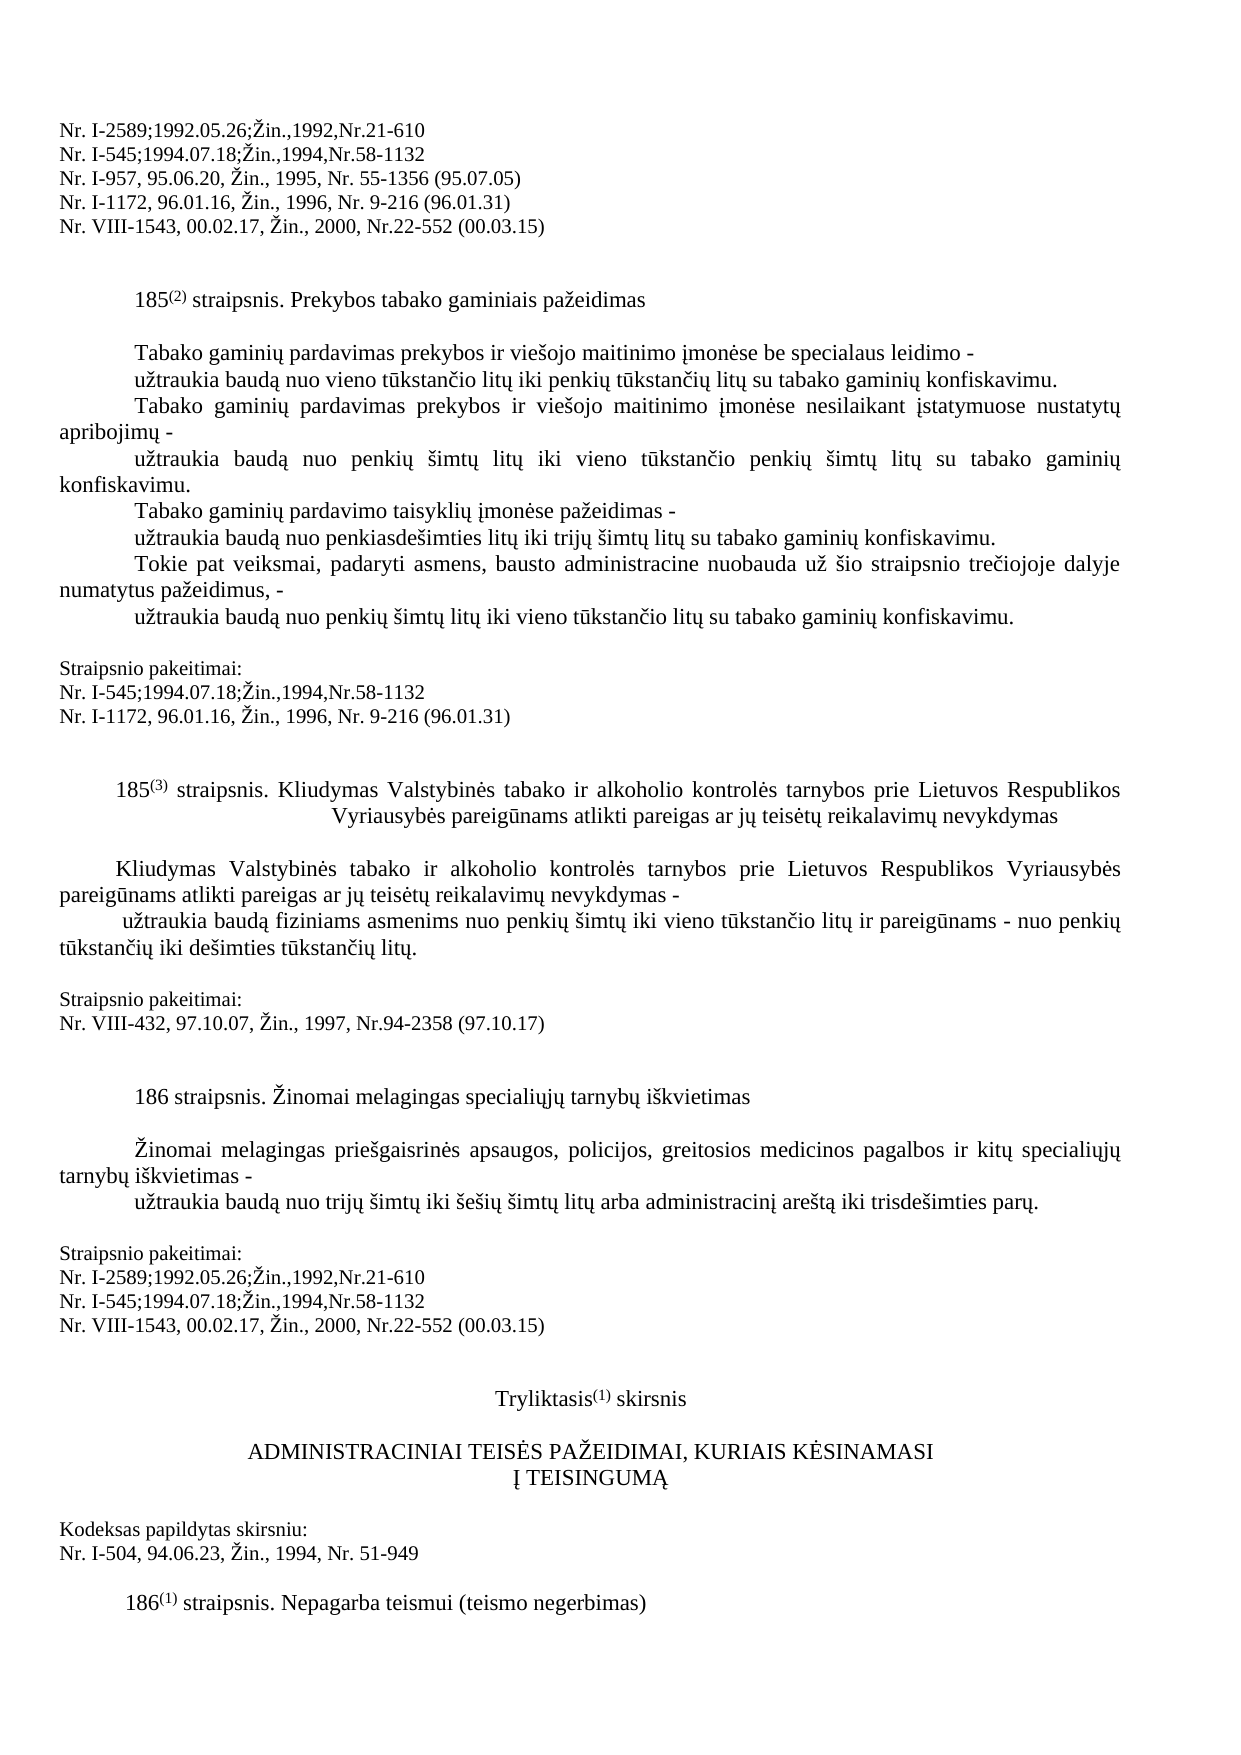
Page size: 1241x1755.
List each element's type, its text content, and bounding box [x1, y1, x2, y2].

text 186(1) straipsnis. Nepagarba teismui (teismo negerbimas) [59, 1589, 1122, 1616]
text užtraukia baudą nuo penkių šimtų litų iki vieno tūkstančio penkių šimtų litų su tabako gaminių konfiskavimu. [59, 445, 1122, 497]
text užtraukia baudą nuo trijų šimtų iki šešių šimtų litų arba administracinį areštą iki trisdešimties parų. [59, 1188, 1122, 1215]
text Nr. I-545;1994.07.18;Žin.,1994,Nr.58-1132 [59, 679, 1122, 704]
text Straipsnio pakeitimai: [59, 987, 1122, 1011]
text Nr. I-957, 95.06.20, Žin., 1995, Nr. 55-1356 (95.07.05) [59, 166, 1122, 190]
text Tryliktasis(1) skirsnis [59, 1385, 1122, 1412]
text Nr. I-1172, 96.01.16, Žin., 1996, Nr. 9-216 (96.01.31) [59, 704, 1122, 728]
text užtraukia baudą nuo penkiasdešimties litų iki trijų šimtų litų su tabako gaminių konfiskavimu. [59, 524, 1122, 550]
text Straipsnio pakeitimai: [59, 656, 1122, 679]
text Nr. I-504, 94.06.23, Žin., 1994, Nr. 51-949 [59, 1541, 1122, 1565]
text ADMINISTRACINIAI TEISĖS PAŽEIDIMAI, KURIAIS KĖSINAMASI [59, 1438, 1122, 1464]
text 185(3) straipsnis. Kliudymas Valstybinės tabako ir alkoholio kontrolės tarnybos prie Lietuvos Respublikos Vyriausybės pareigūnams atlikti pareigas ar jų teisėtų reikalavimų nevykdymas [115, 776, 1122, 828]
text Nr. I-545;1994.07.18;Žin.,1994,Nr.58-1132 [59, 142, 1122, 166]
text Tokie pat veiksmai, padaryti asmens, bausto administracine nuobauda už šio straipsnio trečiojoje dalyje numatytus pažeidimus, - [59, 550, 1122, 603]
text Tabako gaminių pardavimas prekybos ir viešojo maitinimo įmonėse be specialaus leidimo - [59, 339, 1122, 366]
text užtraukia baudą fiziniams asmenims nuo penkių šimtų iki vieno tūkstančio litų ir pareigūnams - nuo penkių tūkstančių iki dešimties tūkstančių litų. [59, 908, 1122, 960]
text Kodeksas papildytas skirsniu: [59, 1517, 1122, 1541]
text Nr. I-2589;1992.05.26;Žin.,1992,Nr.21-610 [59, 118, 1122, 142]
text Nr. VIII-1543, 00.02.17, Žin., 2000, Nr.22-552 (00.03.15) [59, 1313, 1122, 1337]
text Į TEISINGUMĄ [59, 1464, 1122, 1491]
text Nr. I-1172, 96.01.16, Žin., 1996, Nr. 9-216 (96.01.31) [59, 190, 1122, 214]
text Nr. VIII-1543, 00.02.17, Žin., 2000, Nr.22-552 (00.03.15) [59, 214, 1122, 238]
text Žinomai melagingas priešgaisrinės apsaugos, policijos, greitosios medicinos pagalbos ir kitų specialiųjų tarnybų iškvietimas - [59, 1136, 1122, 1188]
text 185(2) straipsnis. Prekybos tabako gaminiais pažeidimas [59, 287, 1122, 313]
text užtraukia baudą nuo vieno tūkstančio litų iki penkių tūkstančių litų su tabako gaminių konfiskavimu. [59, 366, 1122, 392]
text Nr. I-545;1994.07.18;Žin.,1994,Nr.58-1132 [59, 1289, 1122, 1313]
text Nr. VIII-432, 97.10.07, Žin., 1997, Nr.94-2358 (97.10.17) [59, 1011, 1122, 1035]
text Nr. I-2589;1992.05.26;Žin.,1992,Nr.21-610 [59, 1265, 1122, 1289]
text užtraukia baudą nuo penkių šimtų litų iki vieno tūkstančio litų su tabako gaminių konfiskavimu. [59, 603, 1122, 629]
text Kliudymas Valstybinės tabako ir alkoholio kontrolės tarnybos prie Lietuvos Respublikos Vyriausybės pareigūnams atlikti pareigas ar jų teisėtų reikalavimų nevykdymas - [59, 855, 1122, 908]
text Tabako gaminių pardavimas prekybos ir viešojo maitinimo įmonėse nesilaikant įstatymuose nustatytų apribojimų - [59, 392, 1122, 445]
text Tabako gaminių pardavimo taisyklių įmonėse pažeidimas - [59, 497, 1122, 524]
text 186 straipsnis. Žinomai melagingas specialiųjų tarnybų iškvietimas [59, 1083, 1122, 1109]
text Straipsnio pakeitimai: [59, 1241, 1122, 1265]
